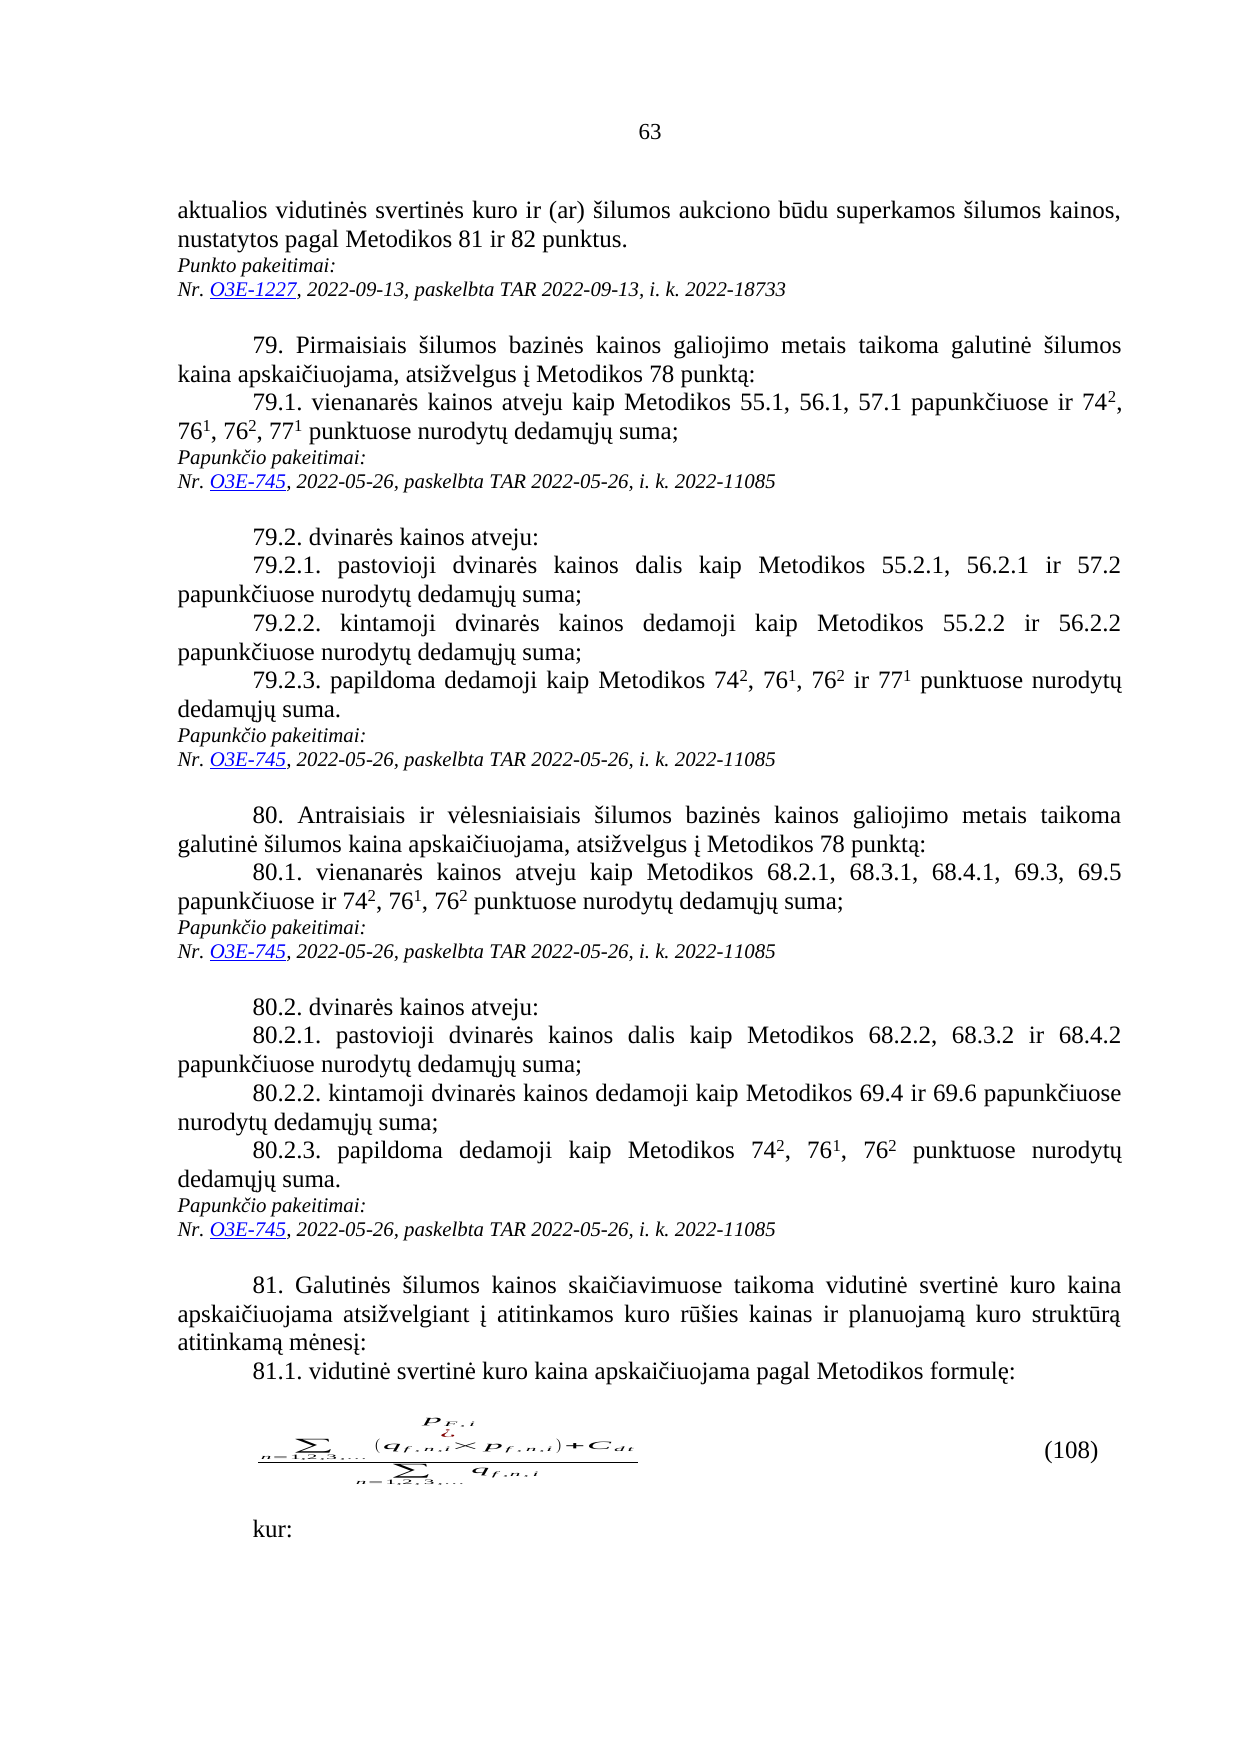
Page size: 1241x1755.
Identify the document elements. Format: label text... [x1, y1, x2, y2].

text Nr. O3E-745, 2022-05-26, paskelbta TAR 2022-05-26, i. k. 2022-11085 [177, 747, 1122, 771]
text 80.2. dvinarės kainos atveju: [177, 992, 1122, 1021]
text 80.1. vienanarės kainos atveju kaip Metodikos 68.2.1, 68.3.1, 68.4.1, 69.3, 69.5 papunkčiuose ir 742, 761, 762 punktuose nurodytų dedamųjų suma; [177, 857, 1122, 915]
table_header [245, 1414, 1029, 1486]
text 80.2.2. kintamoji dvinarės kainos dedamoji kaip Metodikos 69.4 ir 69.6 papunkčiuose nurodytų dedamųjų suma; [177, 1078, 1122, 1136]
text 79.2.1. pastovioji dvinarės kainos dalis kaip Metodikos 55.2.1, 56.2.1 ir 57.2 papunkčiuose nurodytų dedamųjų suma; [177, 551, 1122, 608]
text Nr. O3E-745, 2022-05-26, paskelbta TAR 2022-05-26, i. k. 2022-11085 [177, 1217, 1122, 1241]
text 79.2.3. papildoma dedamoji kaip Metodikos 742, 761, 762 ir 771 punktuose nurodytų dedamųjų suma. [177, 666, 1122, 723]
text 80.2.1. pastovioji dvinarės kainos dalis kaip Metodikos 68.2.2, 68.3.2 ir 68.4.2 papunkčiuose nurodytų dedamųjų suma; [177, 1021, 1122, 1078]
text 81.1. vidutinė svertinė kuro kaina apskaičiuojama pagal Metodikos formulę: [177, 1356, 1122, 1385]
text 81. Galutinės šilumos kainos skaičiavimuose taikoma vidutinė svertinė kuro kaina apskaičiuojama atsižvelgiant į atitinkamos kuro rūšies kainas ir planuojamą kuro struktūrą atitinkamą mėnesį: [177, 1270, 1122, 1356]
text Punkto pakeitimai: [177, 253, 1122, 277]
text Papunkčio pakeitimai: [177, 915, 1122, 939]
table_header [177, 1414, 245, 1486]
text Papunkčio pakeitimai: [177, 723, 1122, 747]
text kur: [177, 1514, 1122, 1543]
text 79.2. dvinarės kainos atveju: [177, 522, 1122, 551]
text Papunkčio pakeitimai: [177, 1193, 1122, 1217]
text Nr. O3E-745, 2022-05-26, paskelbta TAR 2022-05-26, i. k. 2022-11085 [177, 469, 1122, 493]
text 80. Antraisiais ir vėlesniaisiais šilumos bazinės kainos galiojimo metais taikoma galutinė šilumos kaina apskaičiuojama, atsižvelgus į Metodikos 78 punktą: [177, 800, 1122, 857]
text Nr. O3E-1227, 2022-09-13, paskelbta TAR 2022-09-13, i. k. 2022-18733 [177, 277, 1122, 301]
text aktualios vidutinės svertinės kuro ir (ar) šilumos aukciono būdu superkamos šilumos kainos, nustatytos pagal Metodikos 81 ir 82 punktus. [177, 196, 1122, 253]
text 80.2.3. papildoma dedamoji kaip Metodikos 742, 761, 762 punktuose nurodytų dedamųjų suma. [177, 1136, 1122, 1193]
text 79.1. vienanarės kainos atveju kaip Metodikos 55.1, 56.1, 57.1 papunkčiuose ir 742, 761, 762, 771 punktuose nurodytų dedamųjų suma; [177, 387, 1122, 445]
text Papunkčio pakeitimai: [177, 445, 1122, 469]
text 79. Pirmaisiais šilumos bazinės kainos galiojimo metais taikoma galutinė šilumos kaina apskaičiuojama, atsižvelgus į Metodikos 78 punktą: [177, 330, 1122, 387]
text 79.2.2. kintamoji dvinarės kainos dedamoji kaip Metodikos 55.2.2 ir 56.2.2 papunkčiuose nurodytų dedamųjų suma; [177, 608, 1122, 666]
text Nr. O3E-745, 2022-05-26, paskelbta TAR 2022-05-26, i. k. 2022-11085 [177, 939, 1122, 963]
table_header (108) [1030, 1414, 1113, 1486]
